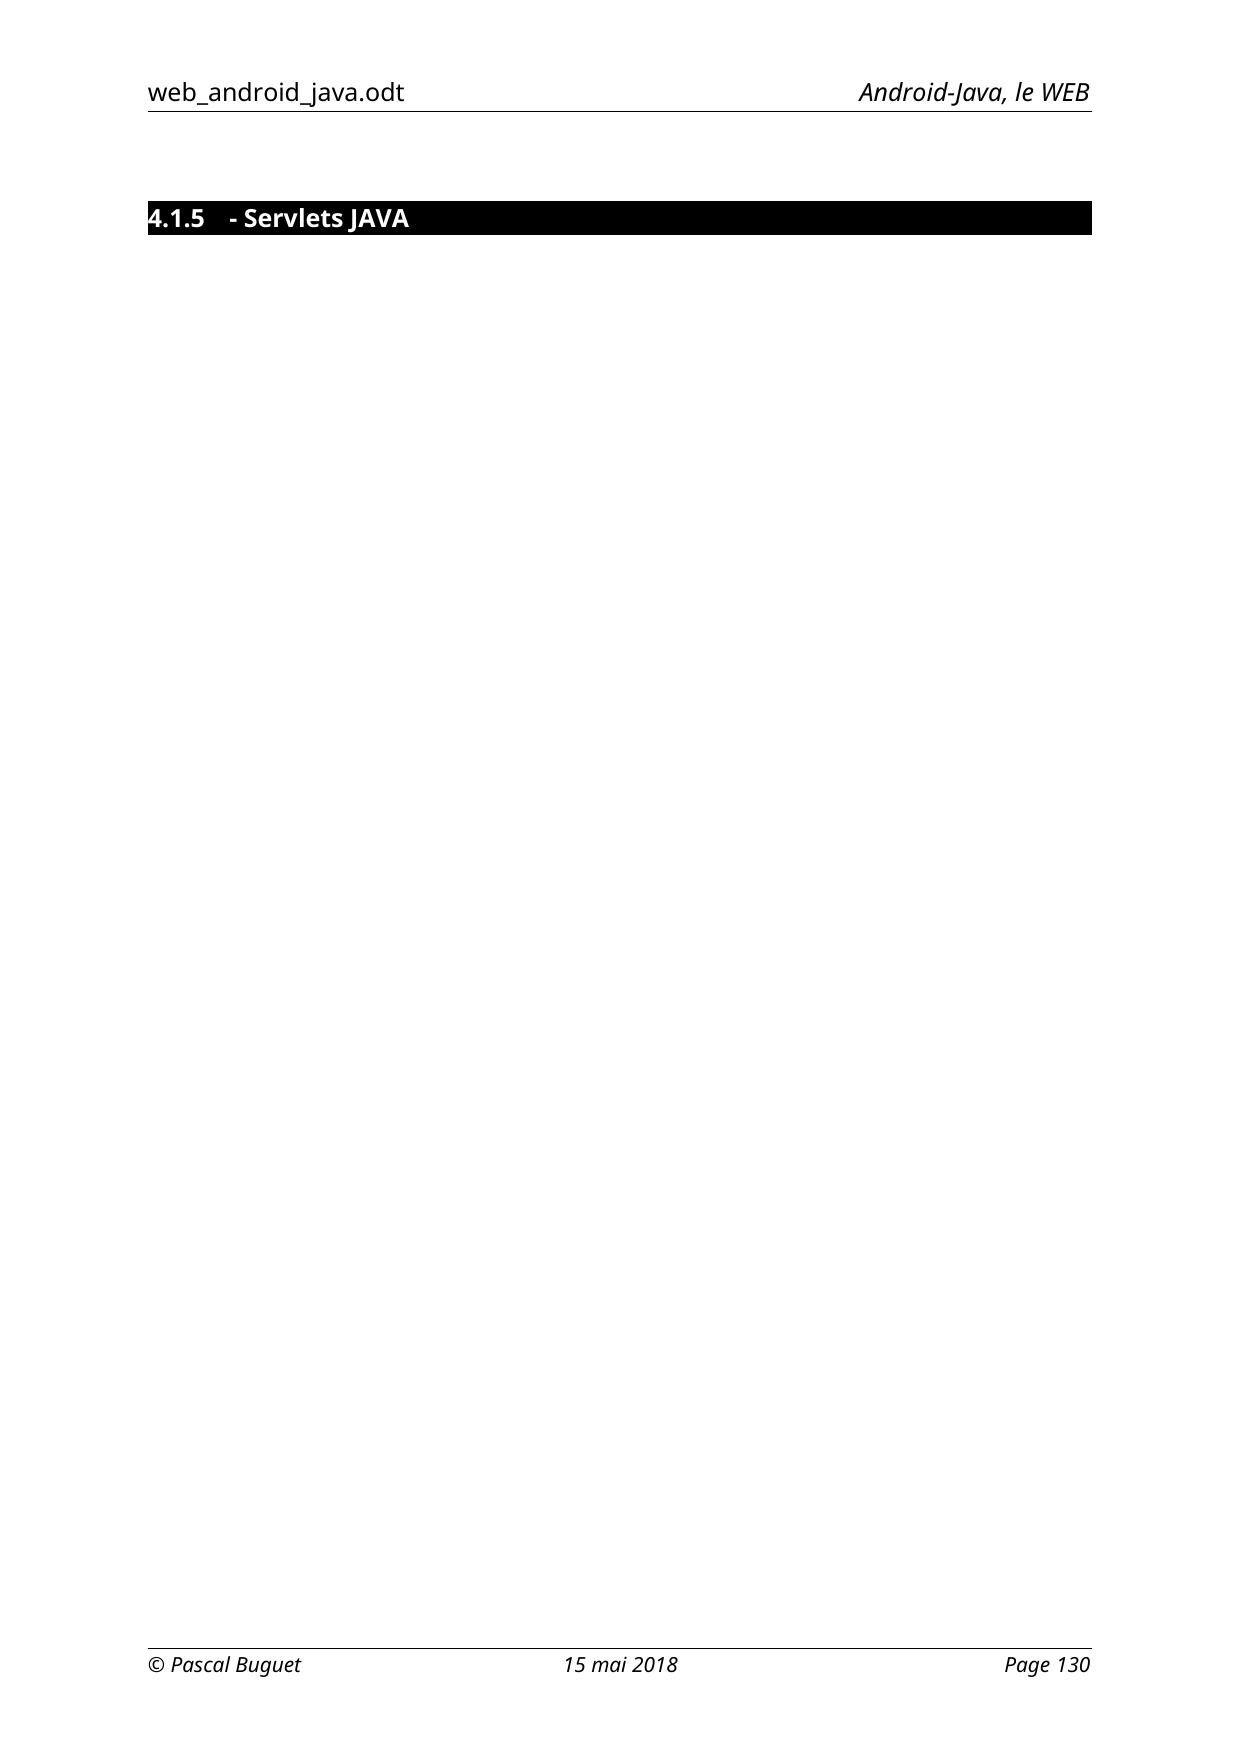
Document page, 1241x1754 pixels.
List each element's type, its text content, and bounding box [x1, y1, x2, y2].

subtitle - Servlets JAVA [148, 201, 1092, 235]
